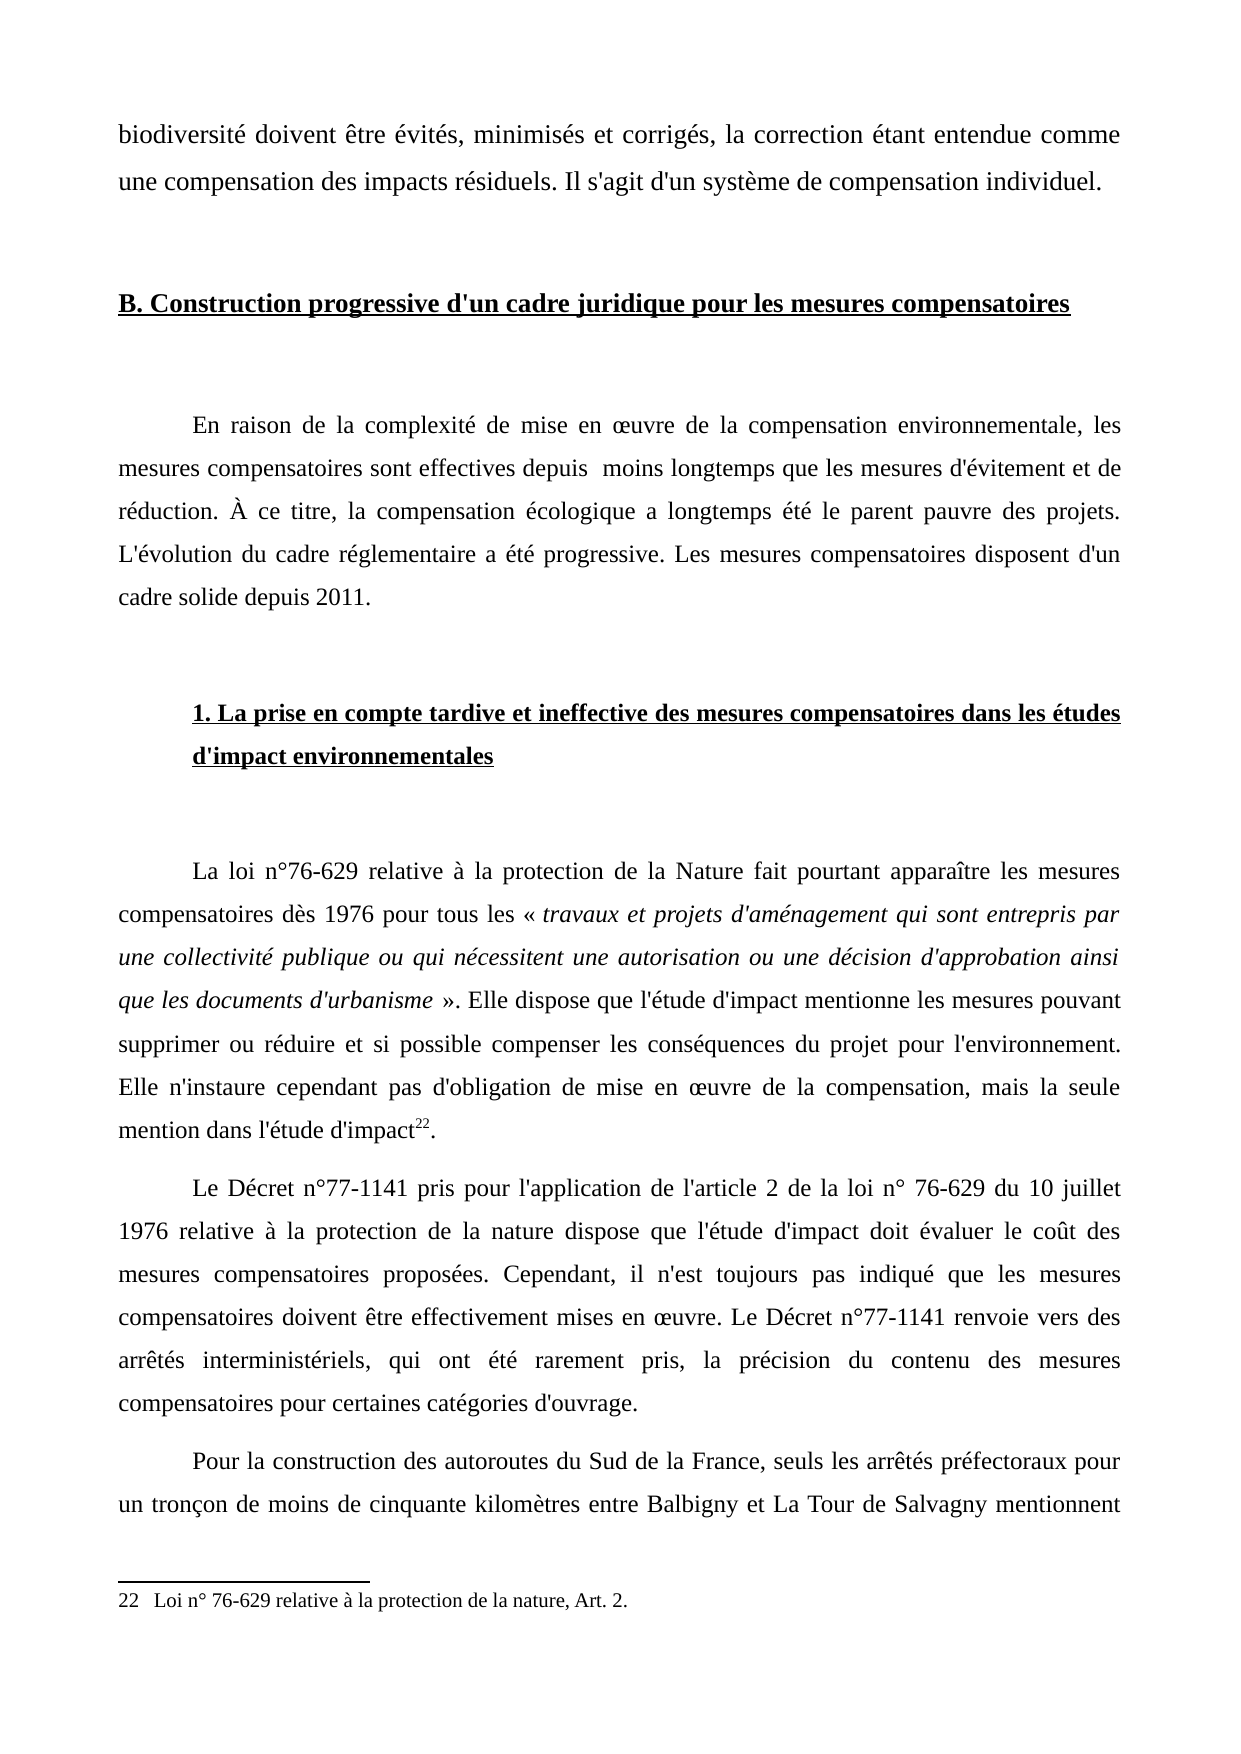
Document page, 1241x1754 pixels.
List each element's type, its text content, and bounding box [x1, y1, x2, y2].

text Le Décret n°77-1141 pris pour l'application de l'article 2 de la loi n° 76-629 du 10 juillet 1976 relative à la protection de la nature dispose que l'étude d'impact doit évaluer le coût des mesures compensatoires proposées. Cependant, il n'est toujours pas indiqué que les mesures compensatoires doivent être effectivement mises en œuvre. Le Décret n°77-1141 renvoie vers des arrêtés interministériels, qui ont été rarement pris, la précision du contenu des mesures compensatoires pour certaines catégories d'ouvrage. [118, 1173, 1122, 1417]
text biodiversité doivent être évités, minimisés et corrigés, la correction étant entendue comme une compensation des impacts résiduels. Il s'agit d'un système de compensation individuel. [118, 118, 1122, 196]
text En raison de la complexité de mise en œuvre de la compensation environnementale, les mesures compensatoires sont effectives depuis moins longtemps que les mesures d'évitement et de réduction. À ce titre, la compensation écologique a longtemps été le parent pauvre des projets. L'évolution du cadre réglementaire a été progressive. Les mesures compensatoires disposent d'un cadre solide depuis 2011. [118, 410, 1122, 611]
text 1. La prise en compte tardive et ineffective des mesures compensatoires dans les études d'impact environnementales [192, 698, 1122, 769]
text Pour la construction des autoroutes du Sud de la France, seuls les arrêtés préfectoraux pour un tronçon de moins de cinquante kilomètres entre Balbigny et La Tour de Salvagny mentionnent [118, 1446, 1122, 1518]
text B. Construction progressive d'un cadre juridique pour les mesures compensatoires [118, 287, 1122, 318]
text La loi n°76-629 relative à la protection de la Nature fait pourtant apparaître les mesures compensatoires dès 1976 pour tous les « travaux et projets d'aménagement qui sont entrepris par une collectivité publique ou qui nécessitent une autorisation ou une décision d'approbation ainsi que les documents d'urbanisme ». Elle dispose que l'étude d'impact mentionne les mesures pouvant supprimer ou réduire et si possible compenser les conséquences du projet pour l'environnement. Elle n'instaure cependant pas d'obligation de mise en œuvre de la compensation, mais la seule mention dans l'étude d'impact. [118, 856, 1122, 1144]
text Loi n° 76-629 relative à la protection de la nature, Art. 2. [118, 1588, 1122, 1612]
